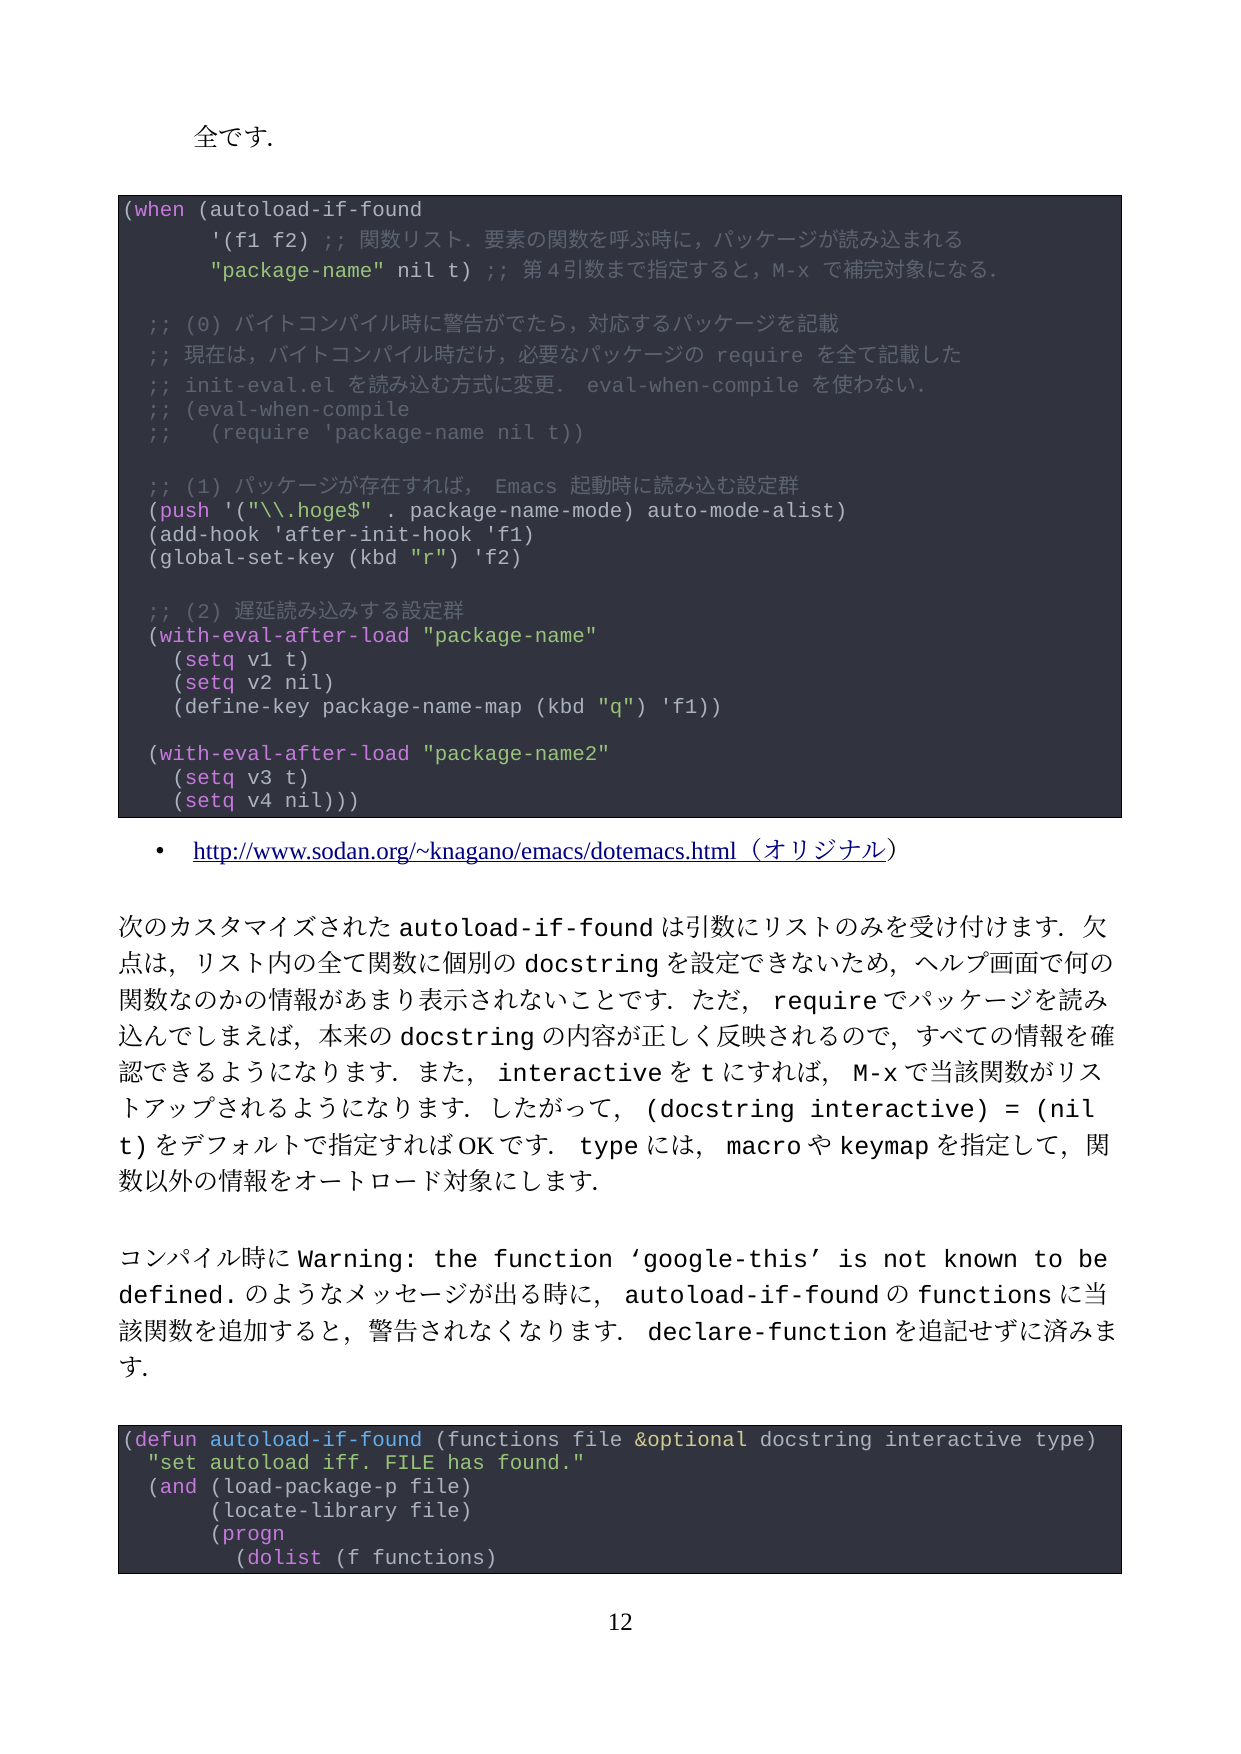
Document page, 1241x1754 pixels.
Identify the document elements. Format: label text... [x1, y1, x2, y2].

text ;; (eval-when-compile [119, 395, 1121, 418]
text (add-hook 'after-init-hook 'f1) [119, 520, 1121, 543]
text (dolist (f functions) [119, 1543, 1121, 1573]
text (setq v2 nil) [119, 668, 1121, 692]
text (setq v1 t) [119, 645, 1121, 668]
text (and (load-package-p file) [119, 1472, 1121, 1496]
text '(f1 f2) ;; 関数リスト．要素の関数を呼ぶ時に，パッケージが読み込まれる [119, 219, 1121, 249]
text (when (autoload-if-found [119, 196, 1121, 219]
list http://www.sodan.org/~knagano/emacs/dotemacs.html（オリジナル） [156, 831, 1122, 895]
text (with-eval-after-load "package-name" [119, 621, 1121, 645]
text "set autoload iff. FILE has found." [119, 1448, 1121, 1472]
text ;; init-eval.el を読み込む方式に変更． eval-when-compile を使わない． [119, 364, 1121, 395]
text (setq v4 nil))) [119, 787, 1121, 817]
text ;; (require 'package-name nil t)) [119, 418, 1121, 442]
text ;; (1) パッケージが存在すれば， Emacs 起動時に読み込む設定群 [119, 466, 1121, 496]
text コンパイル時に Warning: the function ‘google-this’ is not known to be defined. のようなメッセージが出る時に， autoload-if-found の functions に当該関数を追加すると，警告されなくなります． declare-function を追記せずに済みます． [118, 1239, 1122, 1412]
text ;; (2) 遅延読み込みする設定群 [119, 591, 1121, 621]
list 全です． [156, 118, 1122, 183]
text ;; (0) バイトコンパイル時に警告がでたら，対応するパッケージを記載 [119, 303, 1121, 334]
text (global-set-key (kbd "r") 'f2) [119, 543, 1121, 567]
text (with-eval-after-load "package-name2" [119, 739, 1121, 763]
text (locate-library file) [119, 1496, 1121, 1519]
text ;; 現在は，バイトコンパイル時だけ，必要なパッケージの require を全て記載した [119, 334, 1121, 364]
text (defun autoload-if-found (functions file &optional docstring interactive type) [119, 1426, 1121, 1448]
text (progn [119, 1519, 1121, 1543]
text (push '("\\.hoge$" . package-name-mode) auto-mode-alist) [119, 496, 1121, 520]
text "package-name" nil t) ;; 第4引数まで指定すると，M-x で補完対象になる． [119, 249, 1121, 280]
text (define-key package-name-map (kbd "q") 'f1)) [119, 692, 1121, 716]
text 次のカスタマイズされた autoload-if-found は引数にリストのみを受け付けます．欠点は，リスト内の全て関数に個別の docstring を設定できないため，ヘルプ画面で何の関数なのかの情報があまり表示されないことです．ただ， require でパッケージを読み込んでしまえば，本来の docstring の内容が正しく反映されるので，すべての情報を確認できるようになります．また， interactive を t にすれば， M-x で当該関数がリストアップされるようになります．したがって， (docstring interactive) = (nil t) をデフォルトで指定すればOKです． type には， macro や keymap を指定して，関数以外の情報をオートロード対象にします． [118, 908, 1122, 1226]
text (setq v3 t) [119, 763, 1121, 787]
